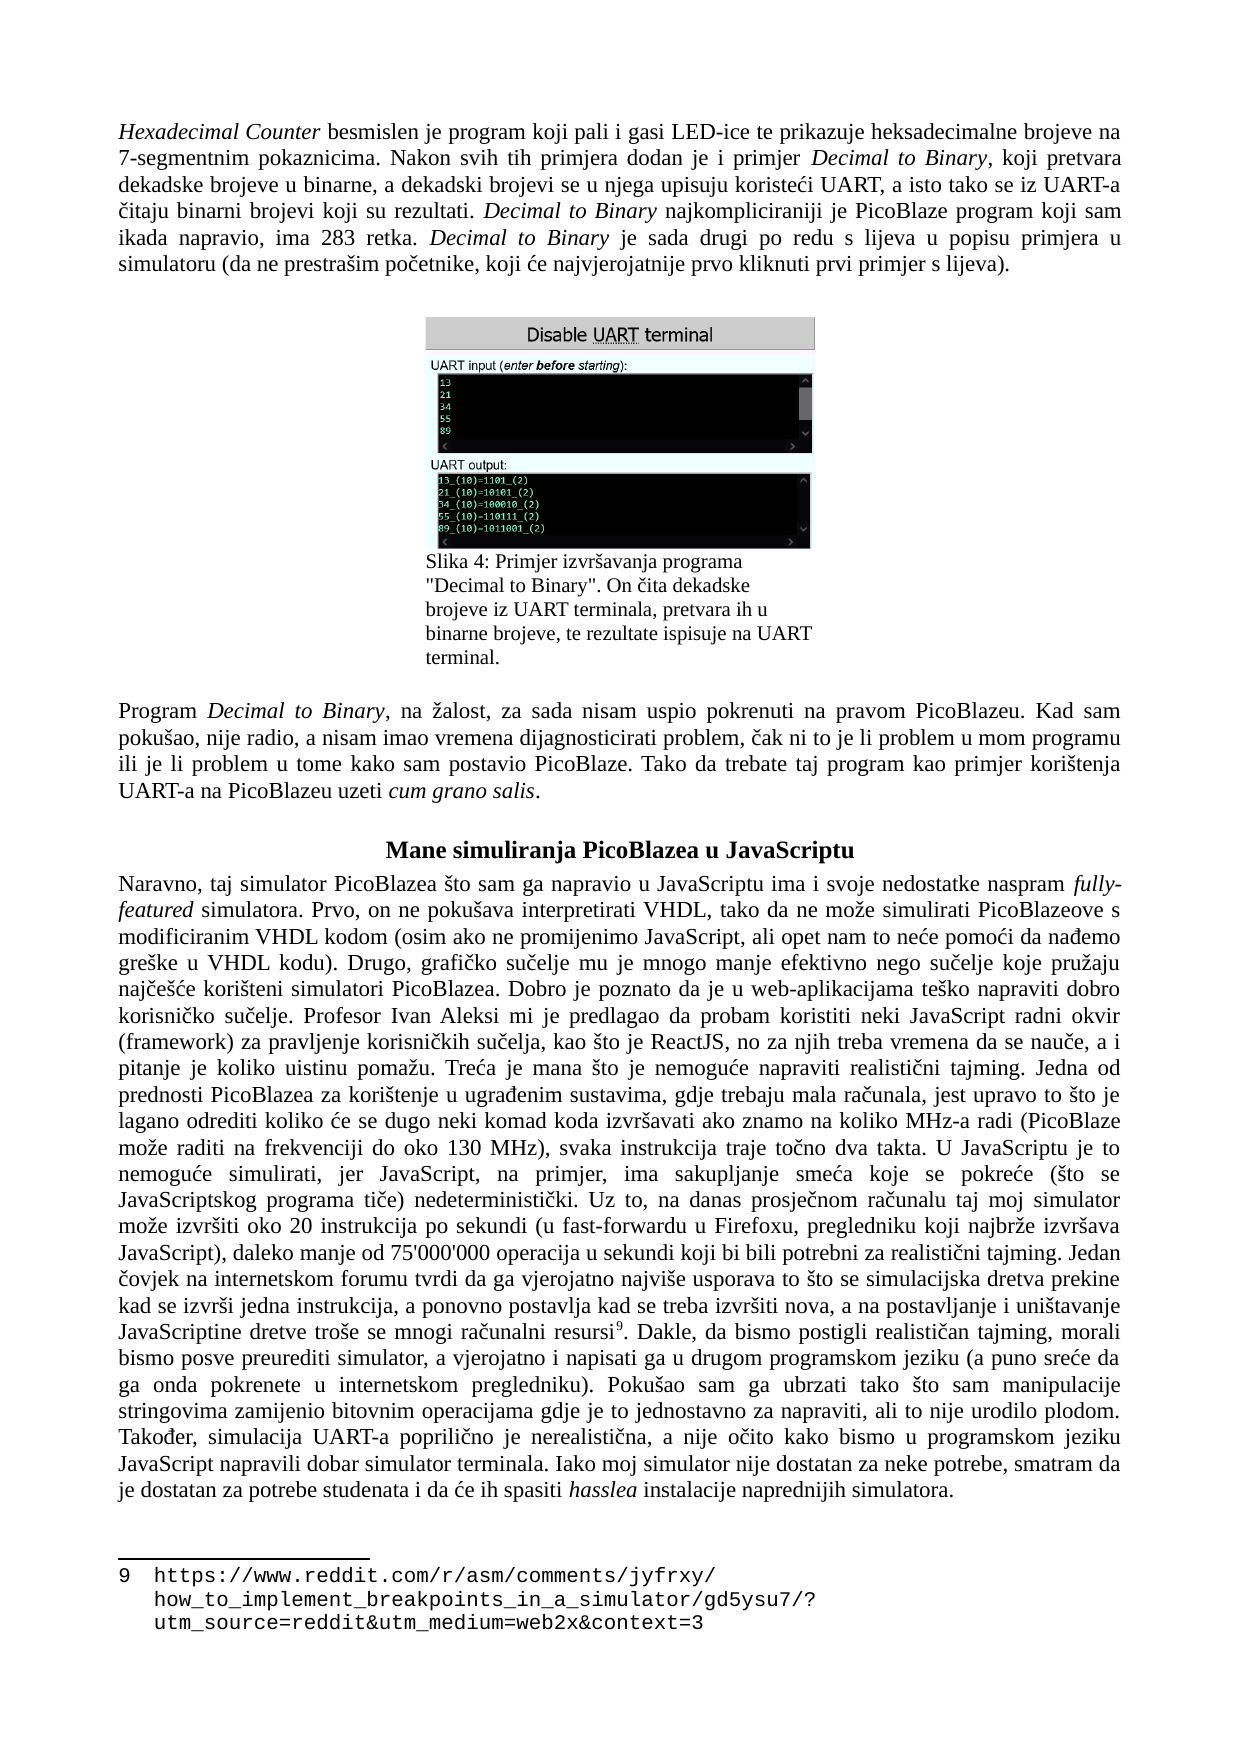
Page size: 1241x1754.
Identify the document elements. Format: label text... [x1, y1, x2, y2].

text Mane simuliranja PicoBlazea u JavaScriptu [118, 835, 1122, 864]
picture [425, 317, 815, 549]
text https://www.reddit.com/r/asm/comments/jyfrxy/how_to_implement_breakpoints_in_a_simulator/gd5ysu7/?utm_source=reddit&utm_medium=web2x&context=3 [118, 1565, 1122, 1636]
text Naravno, taj simulator PicoBlazea što sam ga napravio u JavaScriptu ima i svoje nedostatke naspram fully-featured simulatora. Prvo, on ne pokušava interpretirati VHDL, tako da ne može simulirati PicoBlazeove s modificiranim VHDL kodom (osim ako ne promijenimo JavaScript, ali opet nam to neće pomoći da nađemo greške u VHDL kodu). Drugo, grafičko sučelje mu je mnogo manje efektivno nego sučelje koje pružaju najčešće korišteni simulatori PicoBlazea. Dobro je poznato da je u web-aplikacijama teško napraviti dobro korisničko sučelje. Profesor Ivan Aleksi mi je predlagao da probam koristiti neki JavaScript radni okvir (framework) za pravljenje korisničkih sučelja, kao što je ReactJS, no za njih treba vremena da se nauče, a i pitanje je koliko uistinu pomažu. Treća je mana što je nemoguće napraviti realistični tajming. Jedna od prednosti PicoBlazea za korištenje u ugrađenim sustavima, gdje trebaju mala računala, jest upravo to što je lagano odrediti koliko će se dugo neki komad koda izvršavati ako znamo na koliko MHz-a radi (PicoBlaze može raditi na frekvenciji do oko 130 MHz), svaka instrukcija traje točno dva takta. U JavaScriptu je to nemoguće simulirati, jer JavaScript, na primjer, ima sakupljanje smeća koje se pokreće (što se JavaScriptskog programa tiče) nedeterministički. Uz to, na danas prosječnom računalu taj moj simulator može izvršiti oko 20 instrukcija po sekundi (u fast-forwardu u Firefoxu, pregledniku koji najbrže izvršava JavaScript), daleko manje od 75'000'000 operacija u sekundi koji bi bili potrebni za realistični tajming. Jedan čovjek na internetskom forumu tvrdi da ga vjerojatno najviše usporava to što se simulacijska dretva prekine kad se izvrši jedna instrukcija, a ponovno postavlja kad se treba izvršiti nova, a na postavljanje i uništavanje JavaScriptine dretve troše se mnogi računalni resursi. Dakle, da bismo postigli realističan tajming, morali bismo posve preurediti simulator, a vjerojatno i napisati ga u drugom programskom jeziku (a puno sreće da ga onda pokrenete u internetskom pregledniku). Pokušao sam ga ubrzati tako što sam manipulacije stringovima zamijenio bitovnim operacijama gdje je to jednostavno za napraviti, ali to nije urodilo plodom. Također, simulacija UART-a poprilično je nerealistična, a nije očito kako bismo u programskom jeziku JavaScript napravili dobar simulator terminala. Iako moj simulator nije dostatan za neke potrebe, smatram da je dostatan za potrebe studenata i da će ih spasiti hasslea instalacije naprednijih simulatora. [118, 870, 1122, 1502]
text Slika 4: Primjer izvršavanja programa "Decimal to Binary". On čita dekadske brojeve iz UART terminala, pretvara ih u binarne brojeve, te rezultate ispisuje na UART terminal. [425, 549, 815, 669]
text Hexadecimal Counter besmislen je program koji pali i gasi LED-ice te prikazuje heksadecimalne brojeve na 7-segmentnim pokaznicima. Nakon svih tih primjera dodan je i primjer Decimal to Binary, koji pretvara dekadske brojeve u binarne, a dekadski brojevi se u njega upisuju koristeći UART, a isto tako se iz UART-a čitaju binarni brojevi koji su rezultati. Decimal to Binary najkompliciraniji je PicoBlaze program koji sam ikada napravio, ima 283 retka. Decimal to Binary je sada drugi po redu s lijeva u popisu primjera u simulatoru (da ne prestrašim početnike, koji će najvjerojatnije prvo kliknuti prvi primjer s lijeva). [118, 118, 1122, 276]
text Program Decimal to Binary, na žalost, za sada nisam uspio pokrenuti na pravom PicoBlazeu. Kad sam pokušao, nije radio, a nisam imao vremena dijagnosticirati problem, čak ni to je li problem u mom programu ili je li problem u tome kako sam postavio PicoBlaze. Tako da trebate taj program kao primjer korištenja UART-a na PicoBlazeu uzeti cum grano salis. [118, 698, 1122, 803]
